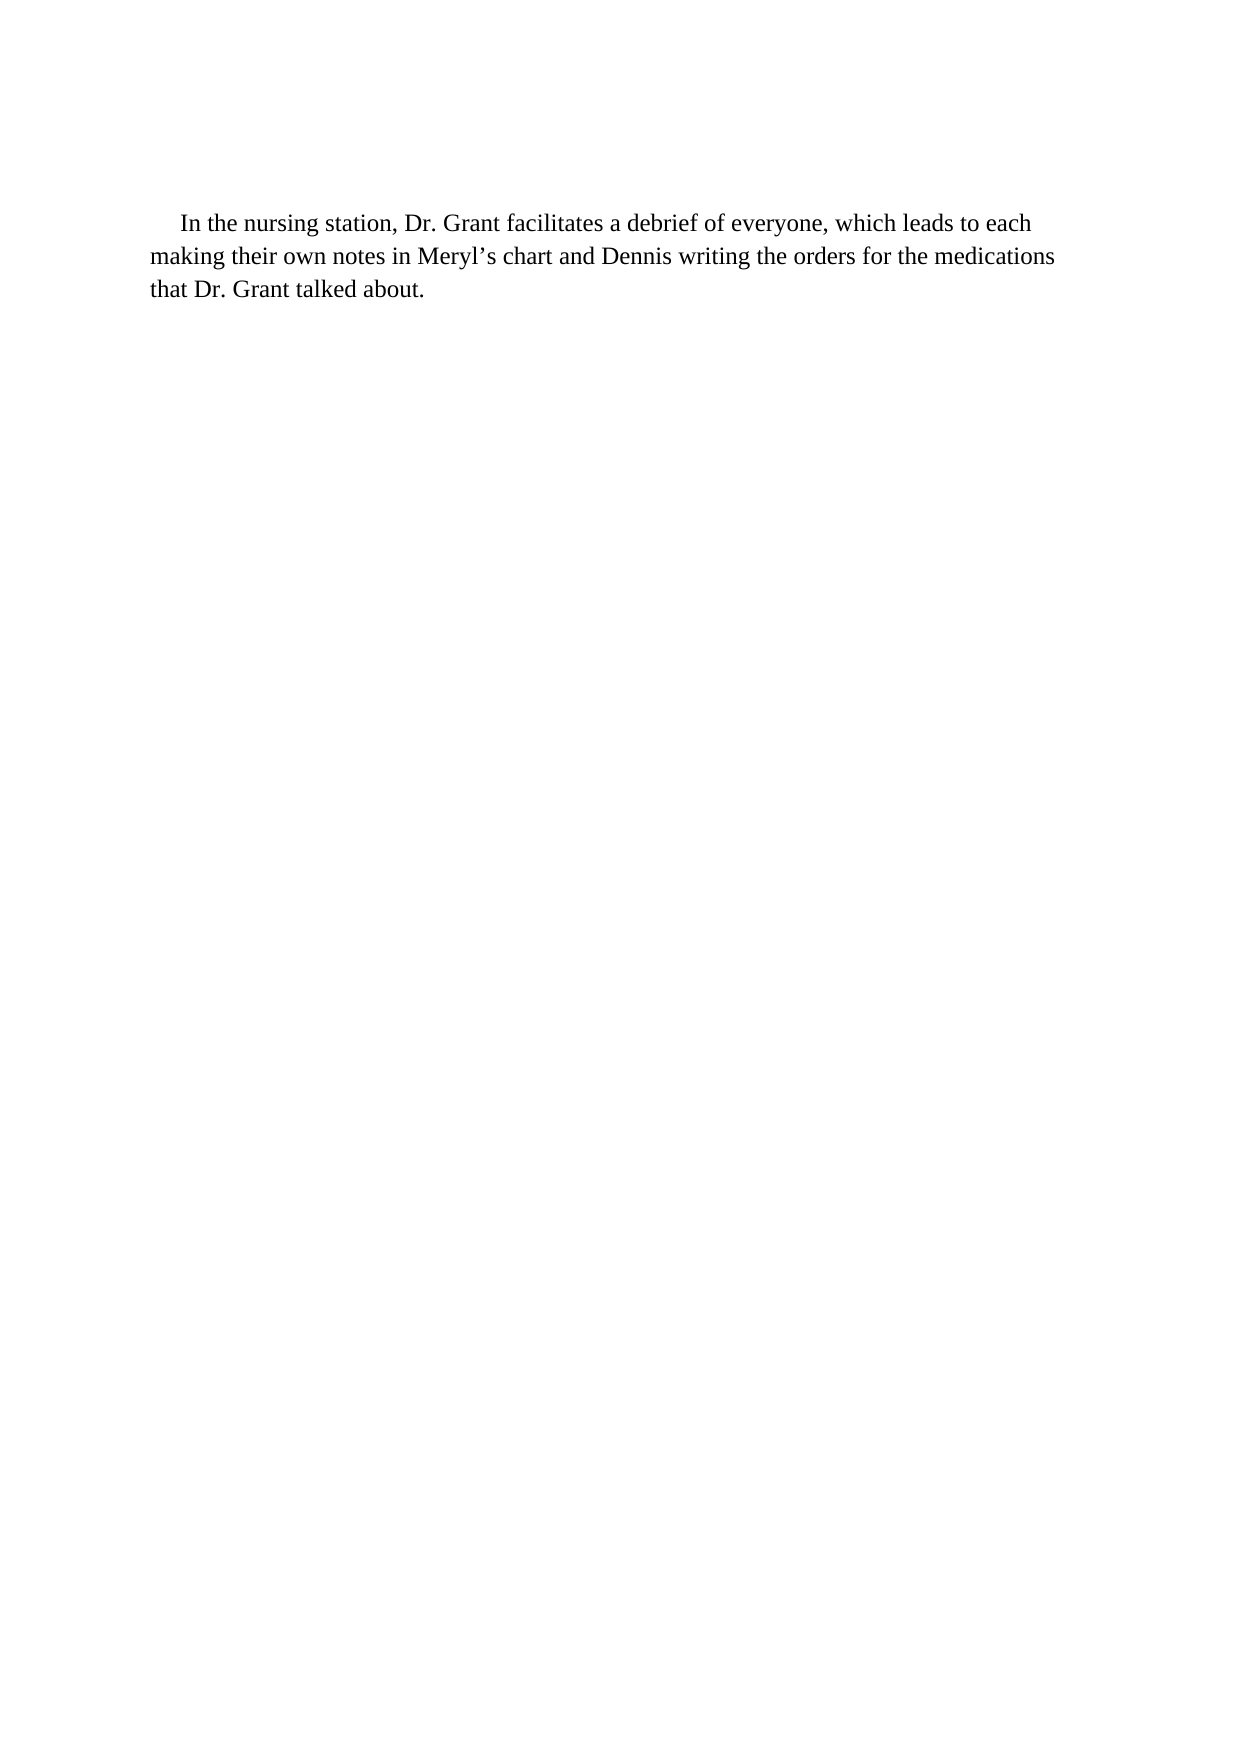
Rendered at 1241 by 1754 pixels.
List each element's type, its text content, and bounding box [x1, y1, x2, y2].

text In the nursing station, Dr. Grant facilitates a debrief of everyone, which leads to each making their own notes in Meryl’s chart and Dennis writing the orders for the medications that Dr. Grant talked about. [150, 208, 1090, 303]
